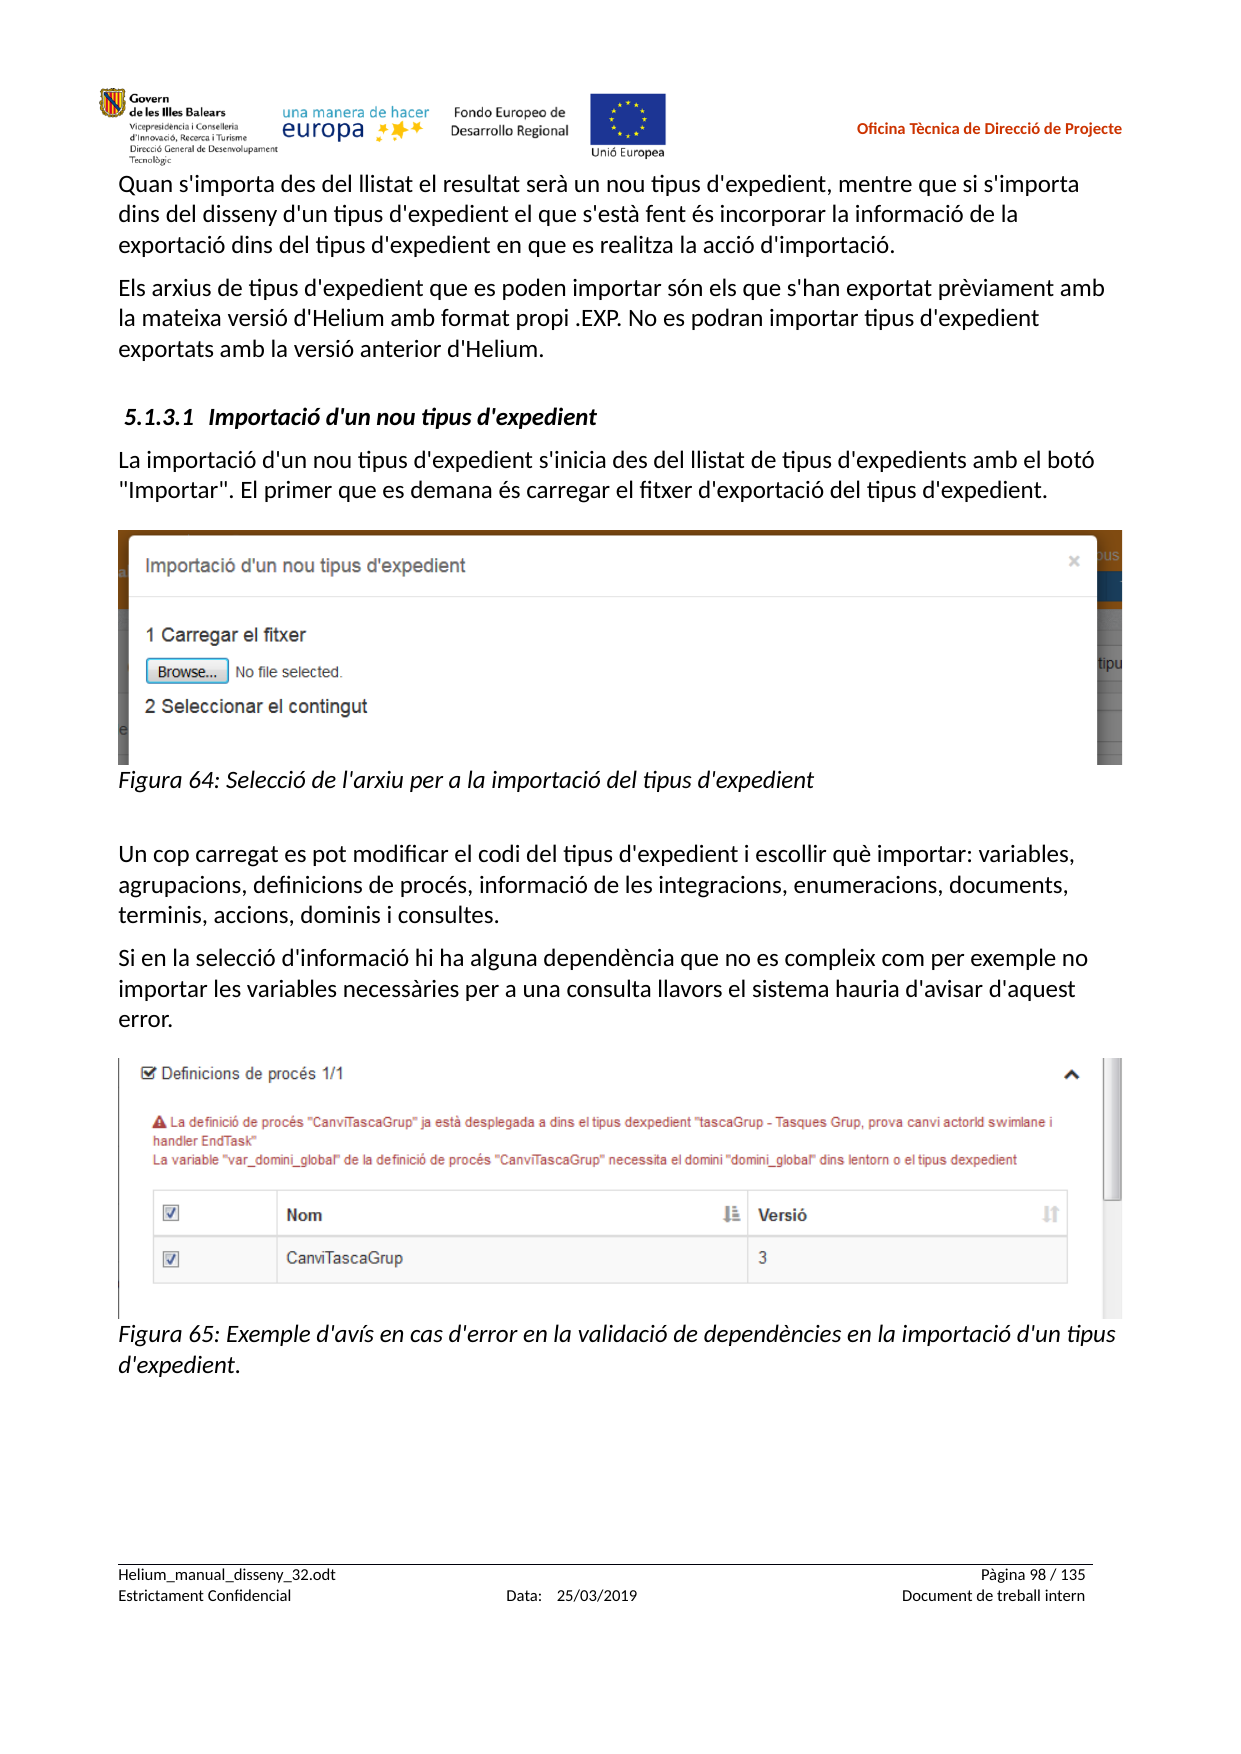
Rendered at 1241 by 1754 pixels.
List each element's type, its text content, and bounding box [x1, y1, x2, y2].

text Figura 65: Exemple d'avís en cas d'error en la validació de dependències en la importació d'un tipus d'expedient. [118, 1319, 1122, 1379]
text La importació d'un nou tipus d'expedient s'inicia des del llistat de tipus d'expedients amb el botó "Importar". El primer que es demana és carregar el fitxer d'exportació del tipus d'expedient. [118, 444, 1122, 505]
picture [118, 1058, 1123, 1319]
text Els arxius de tipus d'expedient que es poden importar són els que s'han exportat prèviament amb la mateixa versió d'Helium amb format propi .EXP. No es podran importar tipus d'expedient exportats amb la versió anterior d'Helium. [118, 272, 1122, 363]
text Figura 64: Selecció de l'arxiu per a la importació del tipus d'expedient [118, 765, 1122, 795]
subtitle Importació d'un nou tipus d'expedient [118, 401, 1122, 431]
picture [118, 530, 1123, 765]
text Un cop carregat es pot modificar el codi del tipus d'expedient i escollir què importar: variables, agrupacions, definicions de procés, informació de les integracions, enumeracions, documents, terminis, accions, dominis i consultes. [118, 838, 1122, 930]
text Si en la selecció d'informació hi ha alguna dependència que no es compleix com per exemple no importar les variables necessàries per a una consulta llavors el sistema hauria d'avisar d'aquest error. [118, 942, 1122, 1034]
text Quan s'importa des del llistat el resultat serà un nou tipus d'expedient, mentre que si s'importa dins del disseny d'un tipus d'expedient el que s'està fent és incorporar la informació de la exportació dins del tipus d'expedient en que es realitza la acció d'importació. [118, 168, 1122, 259]
picture [99, 87, 668, 166]
